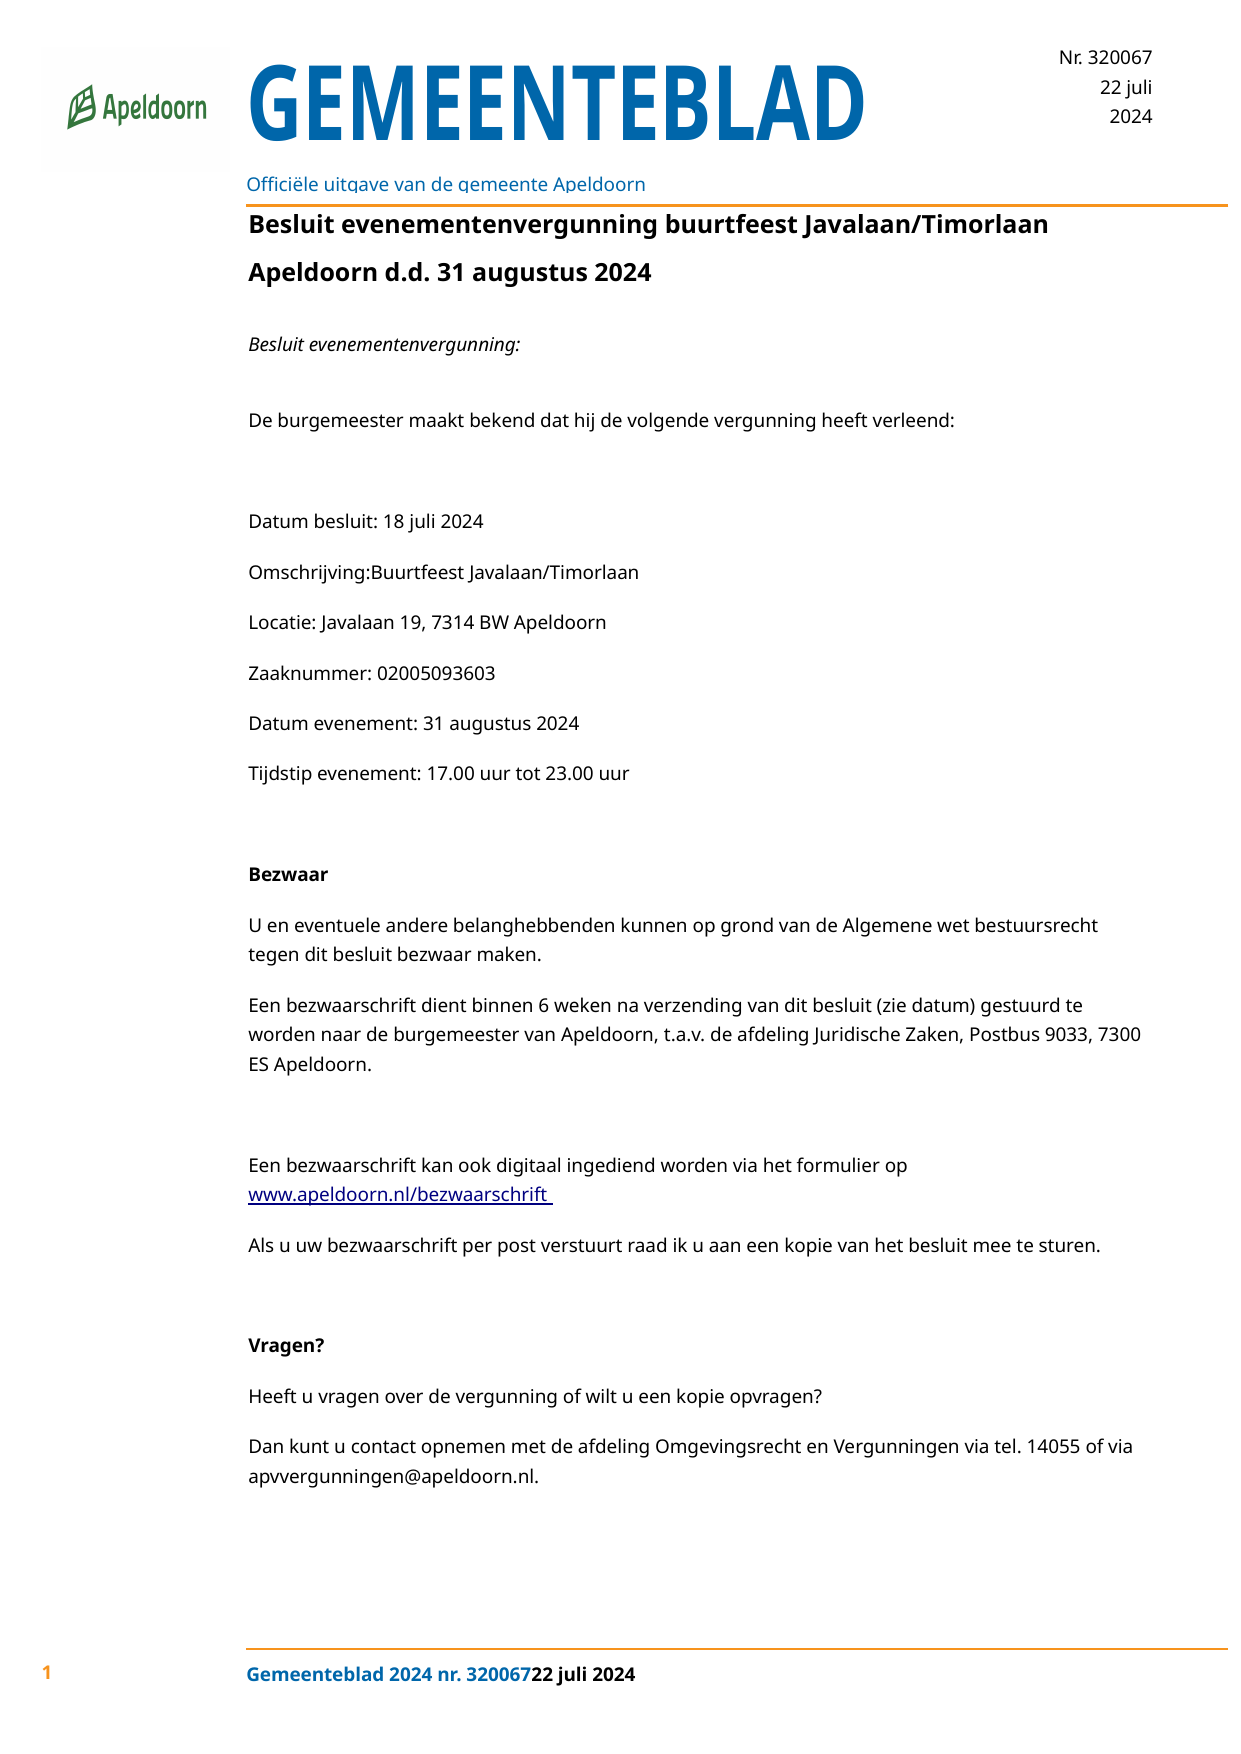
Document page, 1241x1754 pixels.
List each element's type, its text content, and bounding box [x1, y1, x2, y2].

text Omschrijving:Buurtfeest Javalaan/Timorlaan [248, 559, 1152, 584]
text Dan kunt u contact opnemen met de afdeling Omgevingsrecht en Vergunningen via tel. 14055 of via apvvergunningen@apeldoorn.nl. [248, 1433, 1152, 1489]
text Bezwaar [248, 861, 1152, 887]
text Een bezwaarschrift dient binnen 6 weken na verzending van dit besluit (zie datum) gestuurd te worden naar de burgemeester van Apeldoorn, t.a.v. de afdeling Juridische Zaken, Postbus 9033, 7300 ES Apeldoorn. [248, 992, 1152, 1077]
text U en eventuele andere belanghebbenden kunnen op grond van de Algemene wet bestuursrecht tegen dit besluit bezwaar maken. [248, 912, 1152, 967]
text Als u uw bezwaarschrift per post verstuurt raad ik u aan een kopie van het besluit mee te sturen. [248, 1232, 1152, 1257]
text Zaaknummer: 02005093603 [248, 660, 1152, 685]
text Besluit evenementenvergunning: [248, 331, 1152, 357]
text Datum evenement: 31 augustus 2024 [248, 710, 1152, 736]
text De burgemeester maakt bekend dat hij de volgende vergunning heeft verleend: [248, 408, 1152, 433]
text Vragen? [248, 1333, 1152, 1358]
text Locatie: Javalaan 19, 7314 BW Apeldoorn [248, 609, 1152, 635]
text Besluit evenementenvergunning buurtfeest Javalaan/Timorlaan Apeldoorn d.d. 31 augustus 2024 [248, 207, 1152, 288]
text Tijdstip evenement: 17.00 uur tot 23.00 uur [248, 761, 1152, 786]
picture [41, 47, 231, 172]
text Heeft u vragen over de vergunning of wilt u een kopie opvragen? [248, 1383, 1152, 1409]
text Datum besluit: 18 juli 2024 [248, 508, 1152, 534]
text Een bezwaarschrift kan ook digitaal ingediend worden via het formulier op www.apeldoorn.nl/bezwaarschrift [248, 1152, 1152, 1207]
